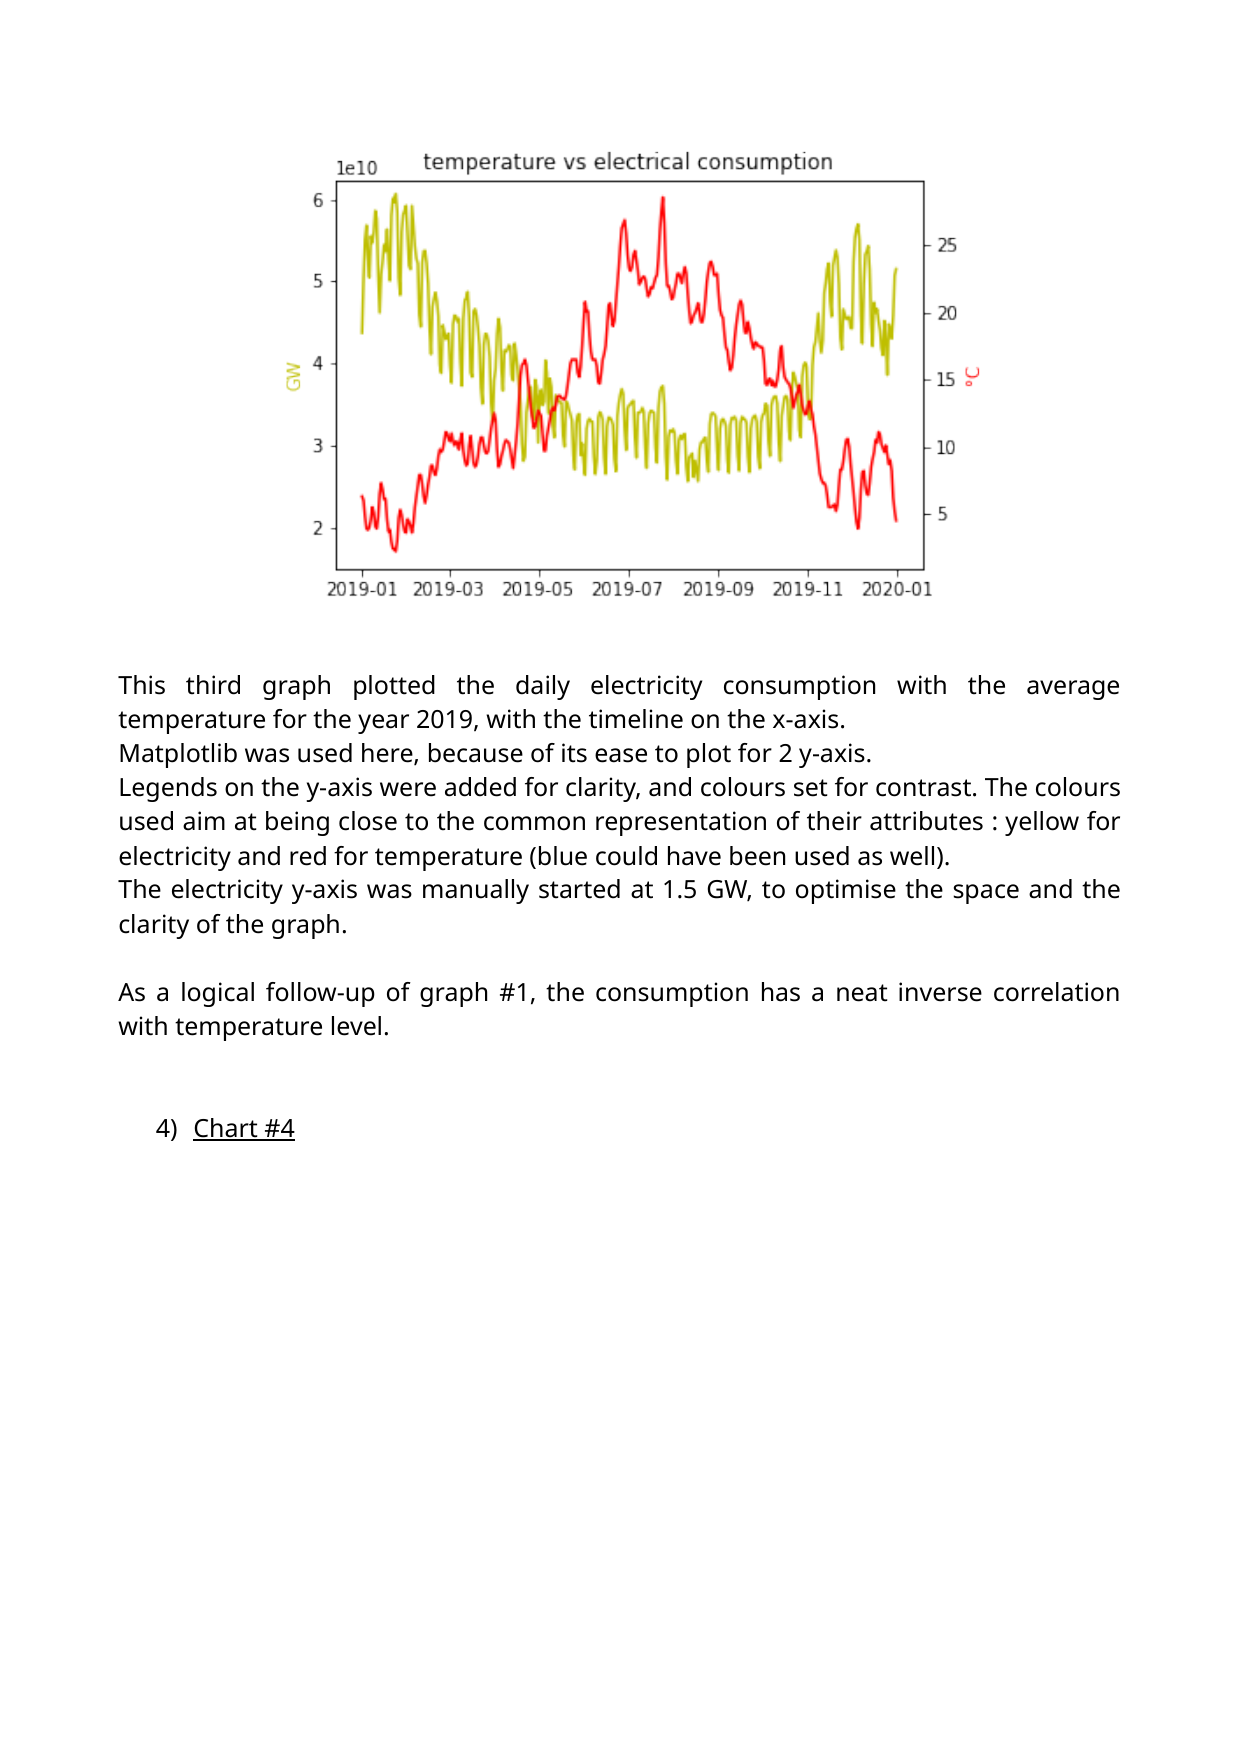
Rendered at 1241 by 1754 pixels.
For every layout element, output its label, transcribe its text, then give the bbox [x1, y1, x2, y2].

text As a logical follow-up of graph #1, the consumption has a neat inverse correlation with temperature level. [118, 974, 1122, 1042]
text The electricity y-axis was manually started at 1.5 GW, to optimise the space and the clarity of the graph. [118, 872, 1122, 940]
text This third graph plotted the daily electricity consumption with the average temperature for the year 2019, with the timeline on the x-axis. [118, 668, 1122, 736]
text Legends on the y-axis were added for clarity, and colours set for contrast. The colours used aim at being close to the common representation of their attributes : yellow for electricity and red for temperature (blue could have been used as well). [118, 770, 1122, 872]
list Chart #4 [156, 1111, 1122, 1145]
picture [241, 118, 999, 634]
text Matplotlib was used here, because of its ease to plot for 2 y-axis. [118, 736, 1122, 770]
